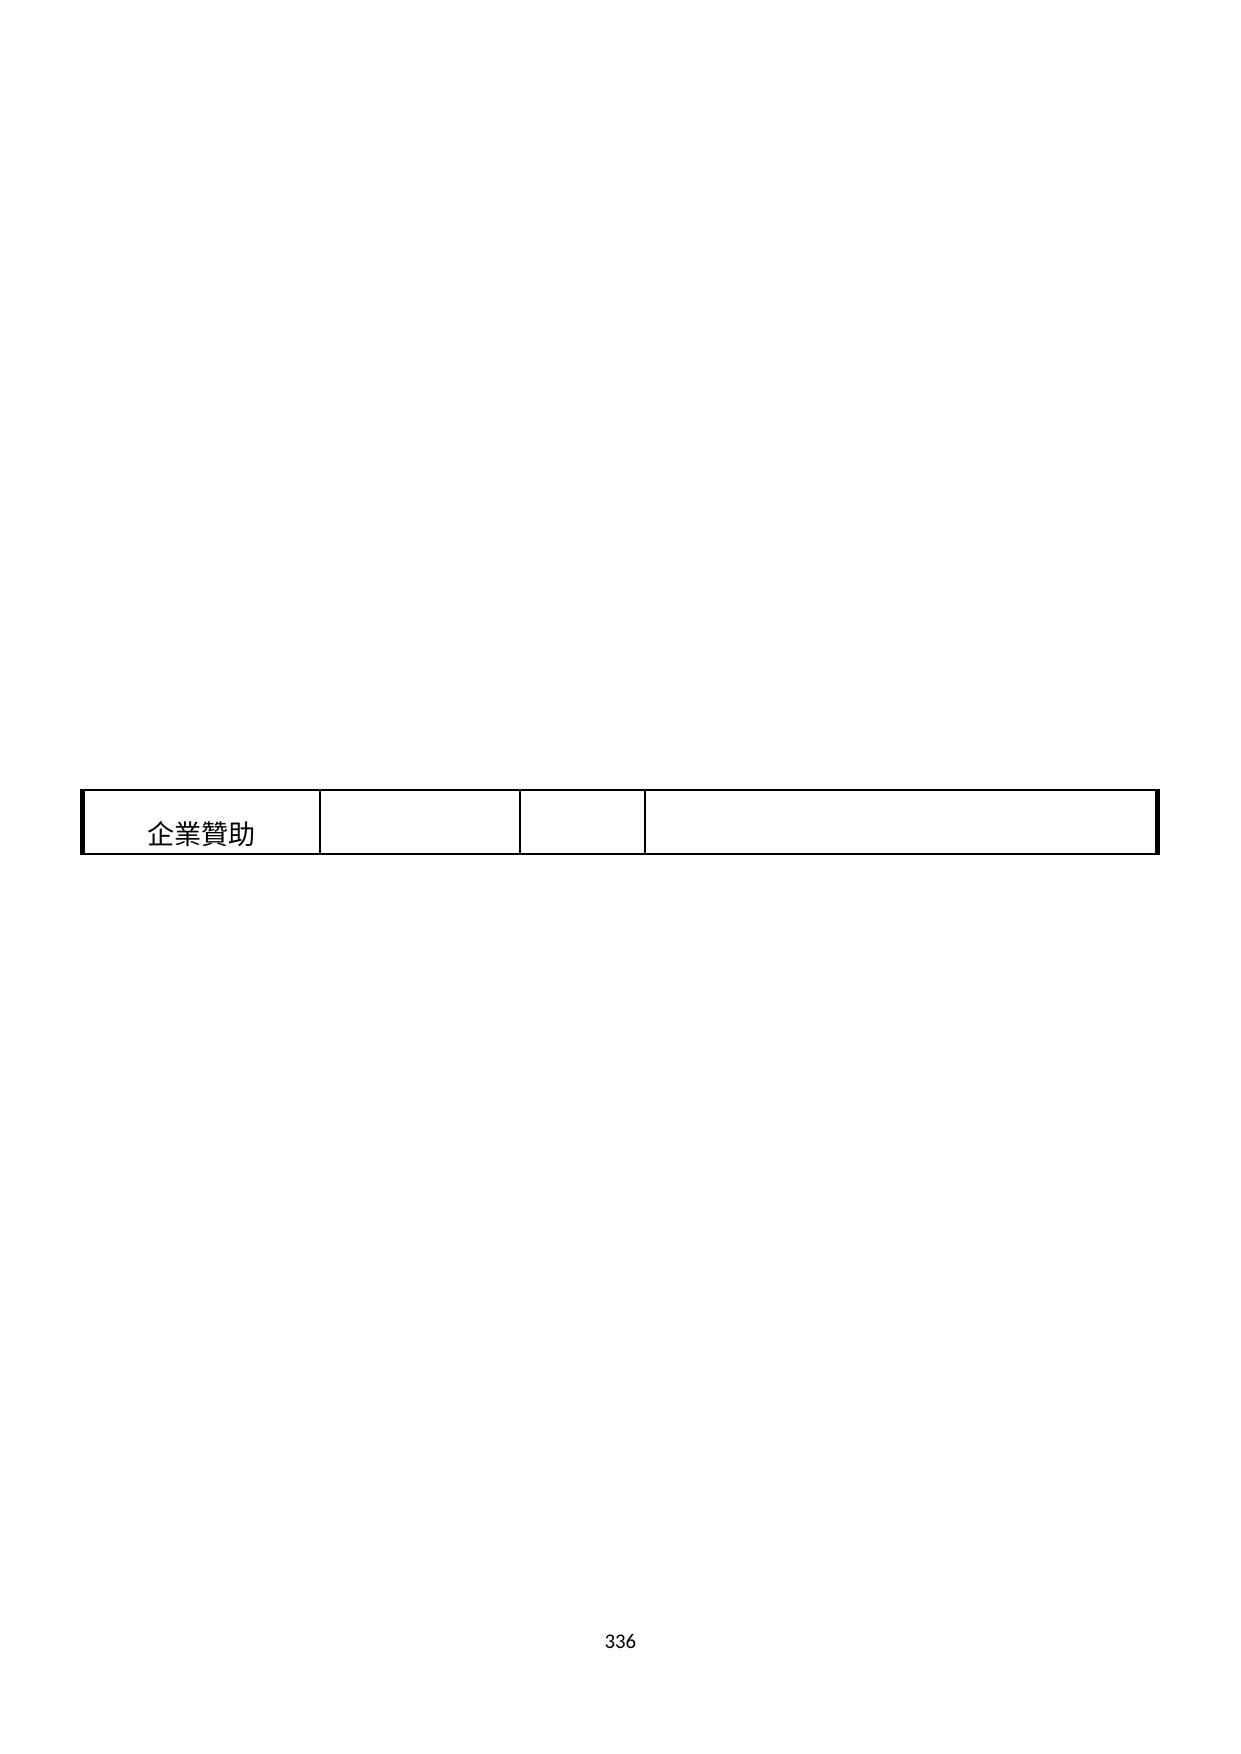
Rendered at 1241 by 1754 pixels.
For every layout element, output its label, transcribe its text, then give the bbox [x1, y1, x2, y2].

table_cell [321, 791, 519, 853]
table_cell [521, 791, 644, 853]
table_cell 企業贊助 [85, 791, 319, 853]
table_cell [646, 791, 1155, 853]
